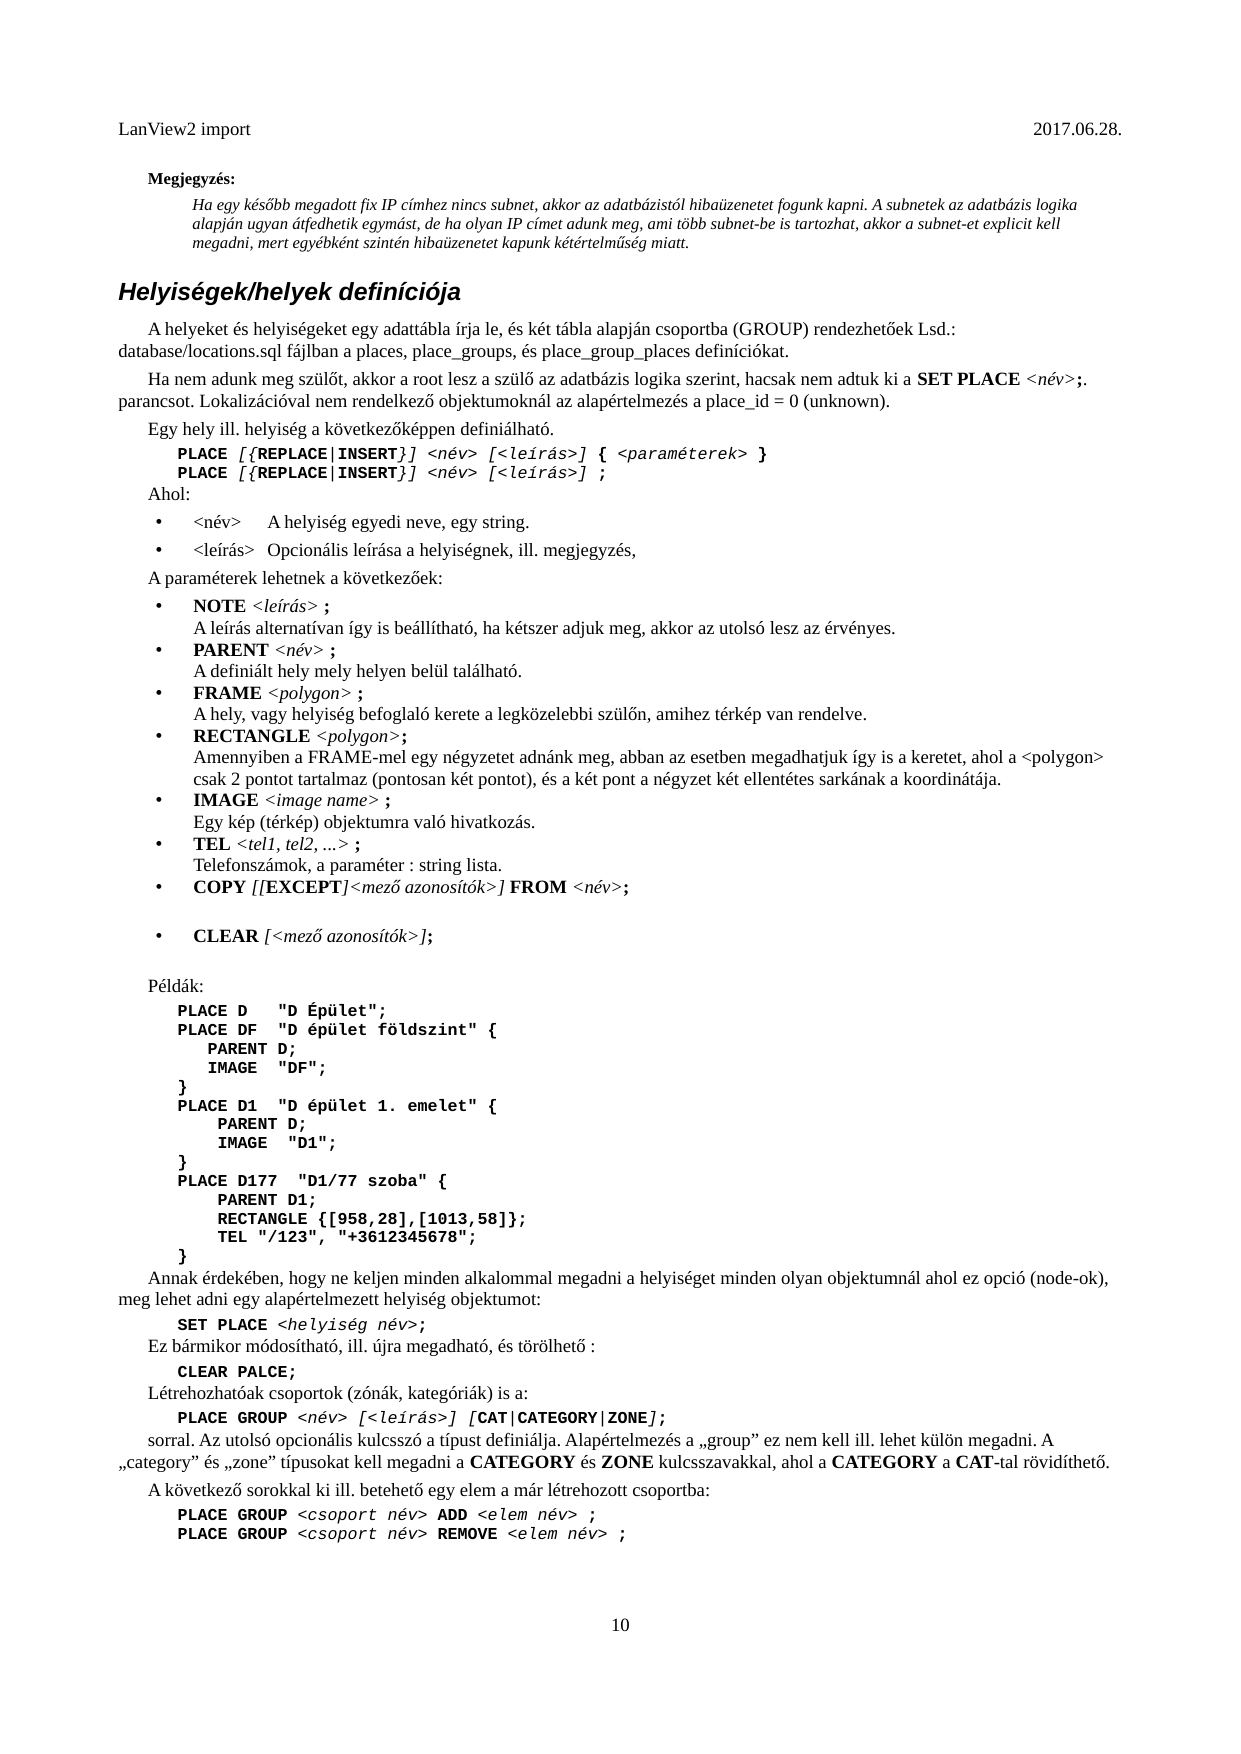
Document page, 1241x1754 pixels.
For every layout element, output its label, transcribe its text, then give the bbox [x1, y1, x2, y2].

text PLACE [{REPLACE|INSERT}] <név> [<leírás>] { <paraméterek> } [177, 446, 1122, 464]
list <név> A helyiség egyedi neve, egy string. [156, 511, 1122, 533]
text Megjegyzés: [118, 169, 1122, 188]
text Példák: [118, 975, 1122, 996]
text Létrehozhatóak csoportok (zónák, kategóriák) is a: [118, 1382, 1122, 1404]
text PLACE GROUP <csoport név> ADD <elem név> ; [177, 1507, 1122, 1525]
text SET PLACE <helyiség név>; [177, 1316, 1122, 1335]
text PLACE D1 "D épület 1. emelet" { [177, 1097, 1122, 1116]
text PLACE GROUP <név> [<leírás>] [CAT|CATEGORY|ZONE]; [177, 1410, 1122, 1429]
text IMAGE "D1"; [177, 1135, 1122, 1154]
text PLACE [{REPLACE|INSERT}] <név> [<leírás>] ; [177, 464, 1122, 483]
text } [177, 1248, 1122, 1267]
list PARENT <név> ; A definiált hely mely helyen belül található. [156, 638, 1122, 682]
text Ez bármikor módosítható, ill. újra megadható, és törölhető : [118, 1335, 1122, 1357]
text PARENT D; [177, 1041, 1122, 1059]
text TEL "/123", "+3612345678"; [177, 1229, 1122, 1248]
text RECTANGLE {[958,28],[1013,58]}; [177, 1210, 1122, 1229]
text } [177, 1078, 1122, 1097]
text A következő sorokkal ki ill. betehető egy elem a már létrehozott csoportba: [118, 1478, 1122, 1500]
text PLACE D177 "D1/77 szoba" { [177, 1172, 1122, 1191]
list FRAME <polygon> ; A hely, vagy helyiség befoglaló kerete a legközelebbi szülőn, amihez térkép van rendelve. [156, 682, 1122, 725]
text PLACE D "D Épület"; [177, 1003, 1122, 1022]
text PLACE GROUP <csoport név> REMOVE <elem név> ; [177, 1525, 1122, 1544]
list CLEAR [<mező azonosítók>]; [156, 925, 1122, 968]
list TEL <tel1, tel2, ...> ; Telefonszámok, a paraméter : string lista. [156, 832, 1122, 876]
subtitle Helyiségek/helyek definíciója [118, 277, 1122, 306]
text CLEAR PALCE; [177, 1363, 1122, 1382]
text Annak érdekében, hogy ne keljen minden alkalommal megadni a helyiséget minden olyan objektumnál ahol ez opció (node-ok), meg lehet adni egy alapértelmezett helyiség objektumot: [118, 1267, 1122, 1310]
text Egy hely ill. helyiség a következőképpen definiálható. [118, 417, 1122, 439]
list RECTANGLE <polygon>; Amennyiben a FRAME-mel egy négyzetet adnánk meg, abban az esetben megadhatjuk így is a keretet, ahol a <polygon> csak 2 pontot tartalmaz (pontosan két pontot), és a két pont a négyzet két ellentétes sarkának a koordinátája. [156, 725, 1122, 789]
list IMAGE <image name> ; Egy kép (térkép) objektumra való hivatkozás. [156, 789, 1122, 832]
list COPY [[EXCEPT]<mező azonosítók>] FROM <név>; [156, 876, 1122, 919]
text A paraméterek lehetnek a következőek: [118, 567, 1122, 589]
text PARENT D1; [177, 1191, 1122, 1210]
text Ha nem adunk meg szülőt, akkor a root lesz a szülő az adatbázis logika szerint, hacsak nem adtuk ki a SET PLACE <név>;. parancsot. Lokalizációval nem rendelkező objektumoknál az alapértelmezés a place_id = 0 (unknown). [118, 368, 1122, 411]
text PARENT D; [177, 1116, 1122, 1135]
text sorral. Az utolsó opcionális kulcsszó a típust definiálja. Alapértelmezés a „group” ez nem kell ill. lehet külön megadni. A „category” és „zone” típusokat kell megadni a CATEGORY és ZONE kulcsszavakkal, ahol a CATEGORY a CAT-tal rövidíthető. [118, 1429, 1122, 1472]
text Ahol: [118, 483, 1122, 505]
text IMAGE "DF"; [177, 1059, 1122, 1078]
list NOTE <leírás> ; A leírás alternatívan így is beállítható, ha kétszer adjuk meg, akkor az utolsó lesz az érvényes. [156, 595, 1122, 638]
text A helyeket és helyiségeket egy adattábla írja le, és két tábla alapján csoportba (GROUP) rendezhetőek Lsd.: database/locations.sql fájlban a places, place_groups, és place_group_places definíciókat. [118, 318, 1122, 361]
text } [177, 1154, 1122, 1172]
text PLACE DF "D épület földszint" { [177, 1022, 1122, 1041]
list <leírás> Opcionális leírása a helyiségnek, ill. megjegyzés, [156, 539, 1122, 561]
text Ha egy később megadott fix IP címhez nincs subnet, akkor az adatbázistól hibaüzenetet fogunk kapni. A subnetek az adatbázis logika alapján ugyan átfedhetik egymást, de ha olyan IP címet adunk meg, ami több subnet-be is tartozhat, akkor a subnet-et explicit kell megadni, mert egyébként szintén hibaüzenetet kapunk kétértelműség miatt. [192, 195, 1122, 252]
